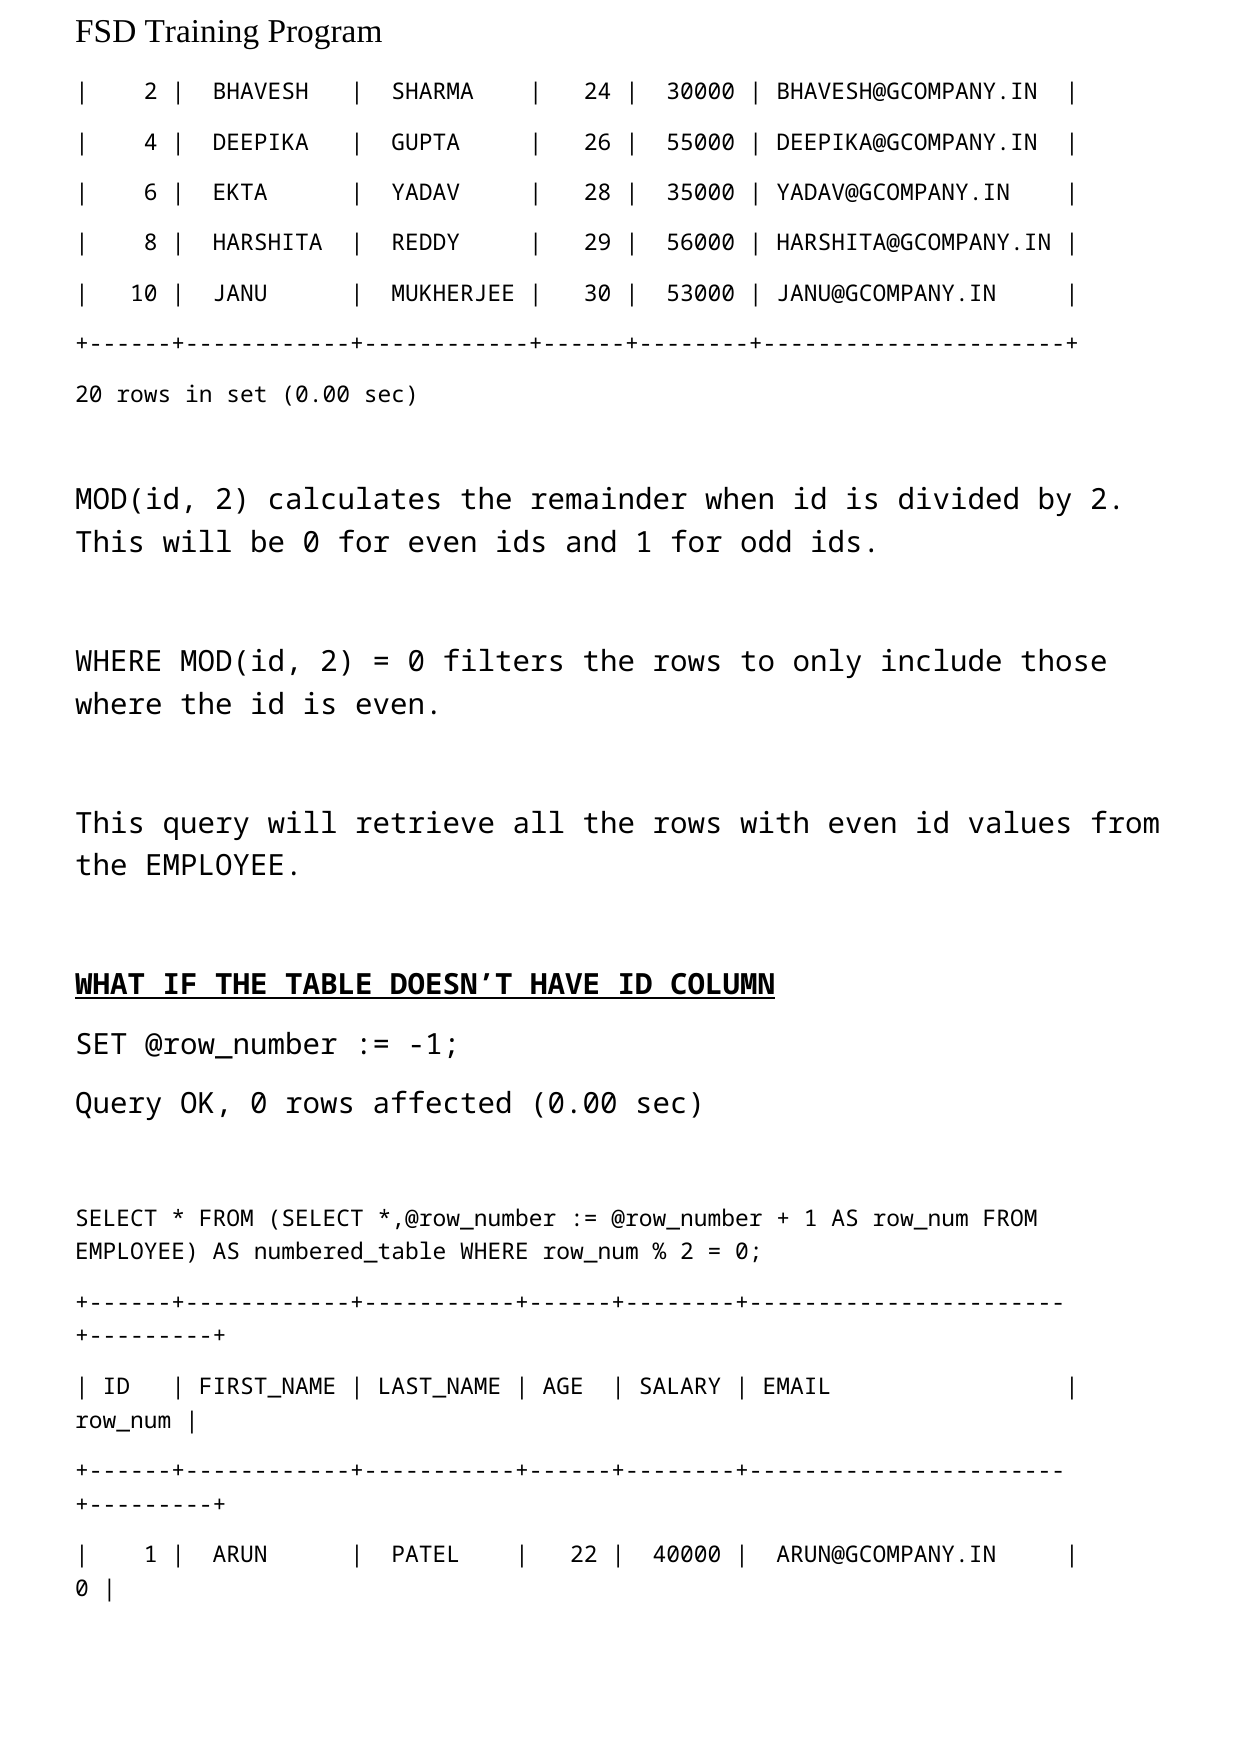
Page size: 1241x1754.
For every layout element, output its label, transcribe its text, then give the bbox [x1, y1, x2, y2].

text +------+------------+-----------+------+--------+-----------------------+---------+ [75, 1454, 1165, 1519]
text +------+------------+------------+------+--------+----------------------+ [75, 327, 1165, 358]
text | 10 | JANU | MUKHERJEE | 30 | 53000 | JANU@GCOMPANY.IN | [75, 277, 1165, 308]
text | 2 | BHAVESH | SHARMA | 24 | 30000 | BHAVESH@GCOMPANY.IN | [75, 75, 1165, 106]
text Query OK, 0 rows affected (0.00 sec) [75, 1083, 1165, 1122]
text | 1 | ARUN | PATEL | 22 | 40000 | ARUN@GCOMPANY.IN | 0 | [75, 1538, 1165, 1603]
text | 4 | DEEPIKA | GUPTA | 26 | 55000 | DEEPIKA@GCOMPANY.IN | [75, 125, 1165, 157]
text | 6 | EKTA | YADAV | 28 | 35000 | YADAV@GCOMPANY.IN | [75, 176, 1165, 207]
text This query will retrieve all the rows with even id values from the EMPLOYEE. [75, 802, 1165, 884]
text +------+------------+-----------+------+--------+-----------------------+---------+ [75, 1286, 1165, 1351]
text SET @row_number := -1; [75, 1023, 1165, 1063]
text | 8 | HARSHITA | REDDY | 29 | 56000 | HARSHITA@GCOMPANY.IN | [75, 226, 1165, 257]
text WHERE MOD(id, 2) = 0 filters the rows to only include those where the id is even. [75, 640, 1165, 723]
text 20 rows in set (0.00 sec) [75, 377, 1165, 409]
text SELECT * FROM (SELECT *,@row_number := @row_number + 1 AS row_num FROM EMPLOYEE) AS numbered_table WHERE row_num % 2 = 0; [75, 1202, 1165, 1267]
text WHAT IF THE TABLE DOESN’T HAVE ID COLUMN [75, 964, 1165, 1003]
text MOD(id, 2) calculates the remainder when id is divided by 2. This will be 0 for even ids and 1 for odd ids. [75, 478, 1165, 561]
text | ID | FIRST_NAME | LAST_NAME | AGE | SALARY | EMAIL | row_num | [75, 1370, 1165, 1435]
